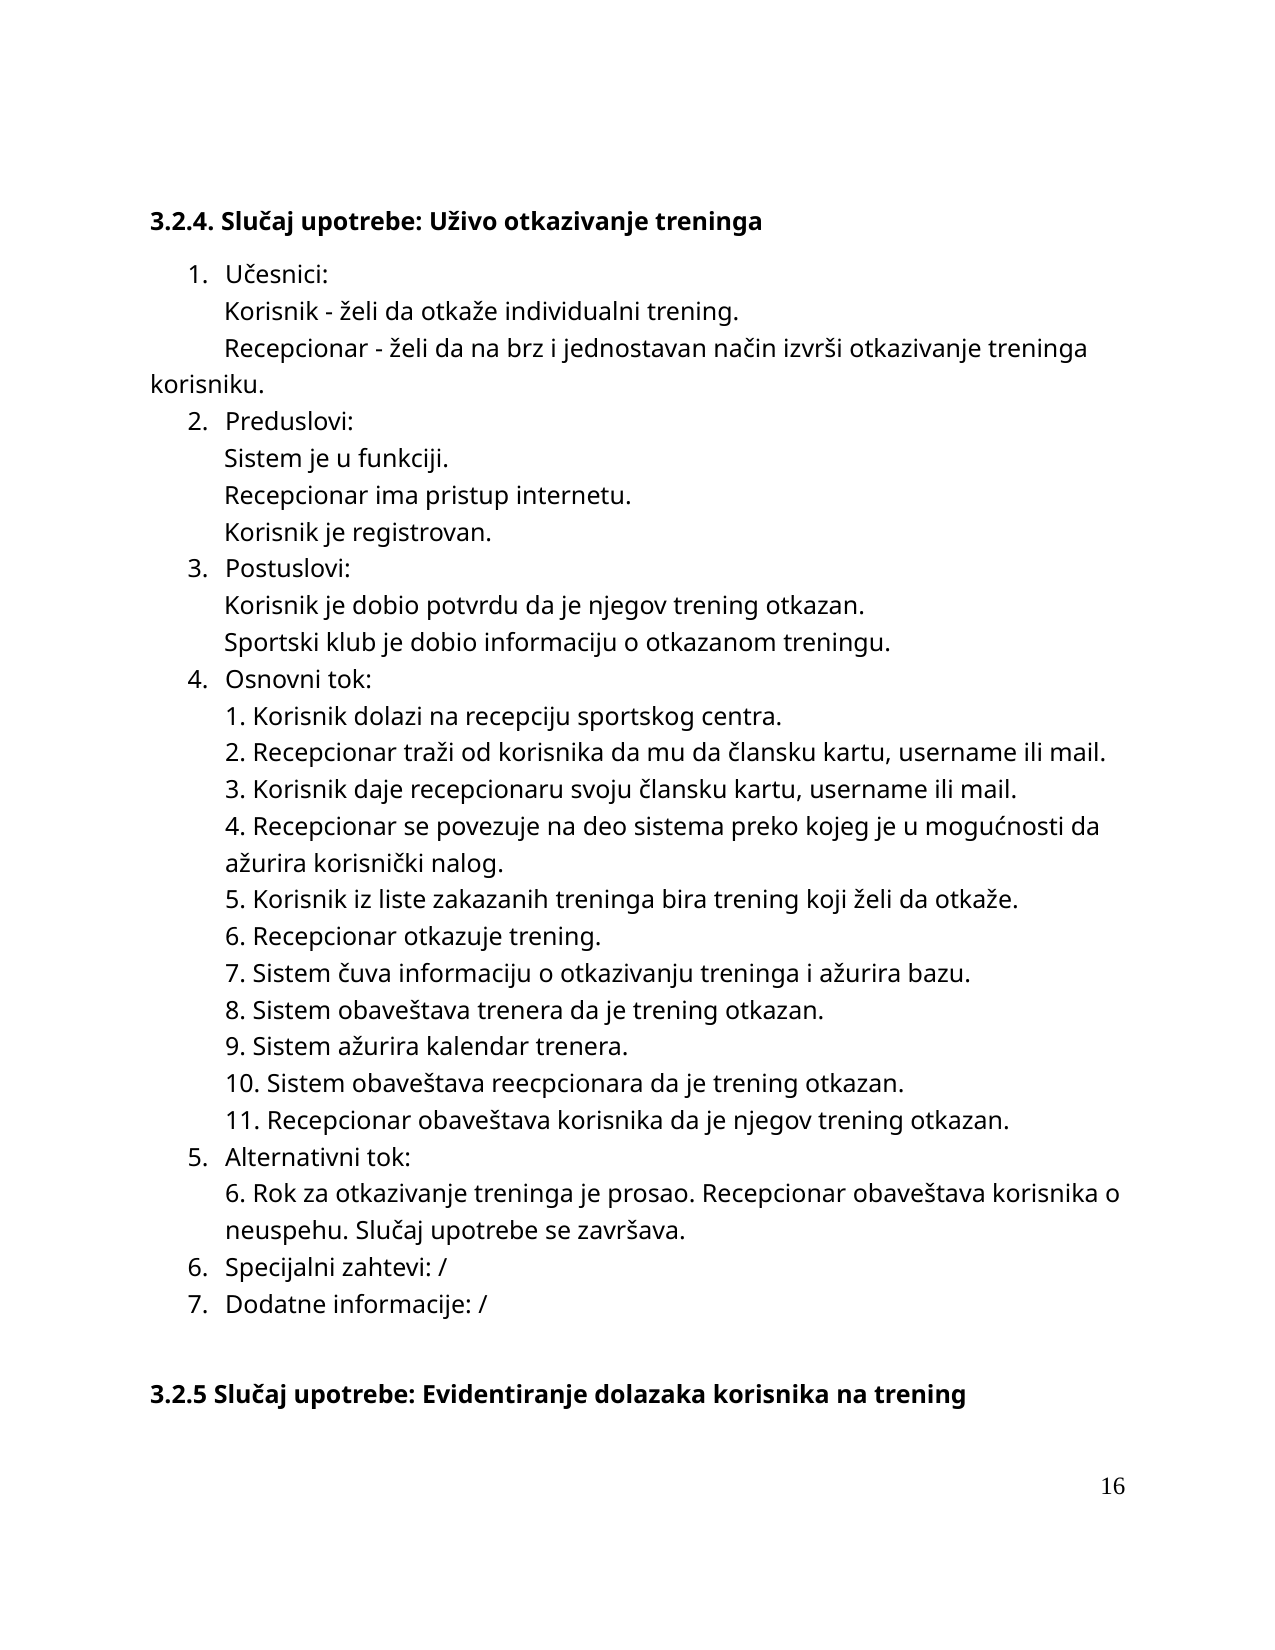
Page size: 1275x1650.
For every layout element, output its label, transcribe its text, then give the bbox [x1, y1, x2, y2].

list Postuslovi: [187, 551, 1125, 585]
text 11. Recepcionar obaveštava korisnika da je njegov trening otkazan. [225, 1103, 1125, 1137]
text Korisnik je dobio potvrdu da je njegov trening otkazan. [150, 588, 1125, 622]
list Specijalni zahtevi: / [187, 1250, 1125, 1284]
text Recepcionar ima pristup internetu. [150, 477, 1125, 512]
list Dodatne informacije: / [187, 1286, 1125, 1321]
text 3. Korisnik daje recepcionaru svoju člansku kartu, username ili mail. [225, 772, 1125, 806]
text 3.2.5 Slučaj upotrebe: Evidentiranje dolazaka korisnika na trening [150, 1377, 1125, 1411]
text 5. Korisnik iz liste zakazanih treninga bira trening koji želi da otkaže. [225, 882, 1125, 916]
list Preduslovi: [187, 404, 1125, 438]
text 6. Recepcionar otkazuje trening. [225, 919, 1125, 953]
text Sportski klub je dobio informaciju o otkazanom treningu. [150, 624, 1125, 659]
text 1. Korisnik dolazi na recepciju sportskog centra. [187, 698, 1125, 732]
list Osnovni tok: [187, 661, 1125, 695]
text 2. Recepcionar traži od korisnika da mu da člansku kartu, username ili mail. [225, 735, 1125, 769]
text 8. Sistem obaveštava trenera da je trening otkazan. [225, 992, 1125, 1026]
text Korisnik - želi da otkaže individualni trening. [150, 294, 1125, 328]
text 4. Recepcionar se povezuje na deo sistema preko kojeg je u mogućnosti da ažurira korisnički nalog. [225, 808, 1125, 879]
text Recepcionar - želi da na brz i jednostavan način izvrši otkazivanje treninga korisniku. [150, 330, 1125, 401]
list Alternativni tok: [187, 1139, 1125, 1173]
text 9. Sistem ažurira kalendar trenera. [225, 1029, 1125, 1063]
text 3.2.4. Slučaj upotrebe: Uživo otkazivanje treninga [150, 203, 1125, 237]
list Učesnici: [187, 257, 1125, 291]
text 6. Rok za otkazivanje treninga je prosao. Recepcionar obaveštava korisnika o neuspehu. Slučaj upotrebe se završava. [225, 1176, 1125, 1247]
text Sistem je u funkciji. [150, 441, 1125, 475]
text 10. Sistem obaveštava reecpcionara da je trening otkazan. [225, 1066, 1125, 1100]
text 7. Sistem čuva informaciju o otkazivanju treninga i ažurira bazu. [225, 956, 1125, 989]
text Korisnik je registrovan. [150, 514, 1125, 548]
